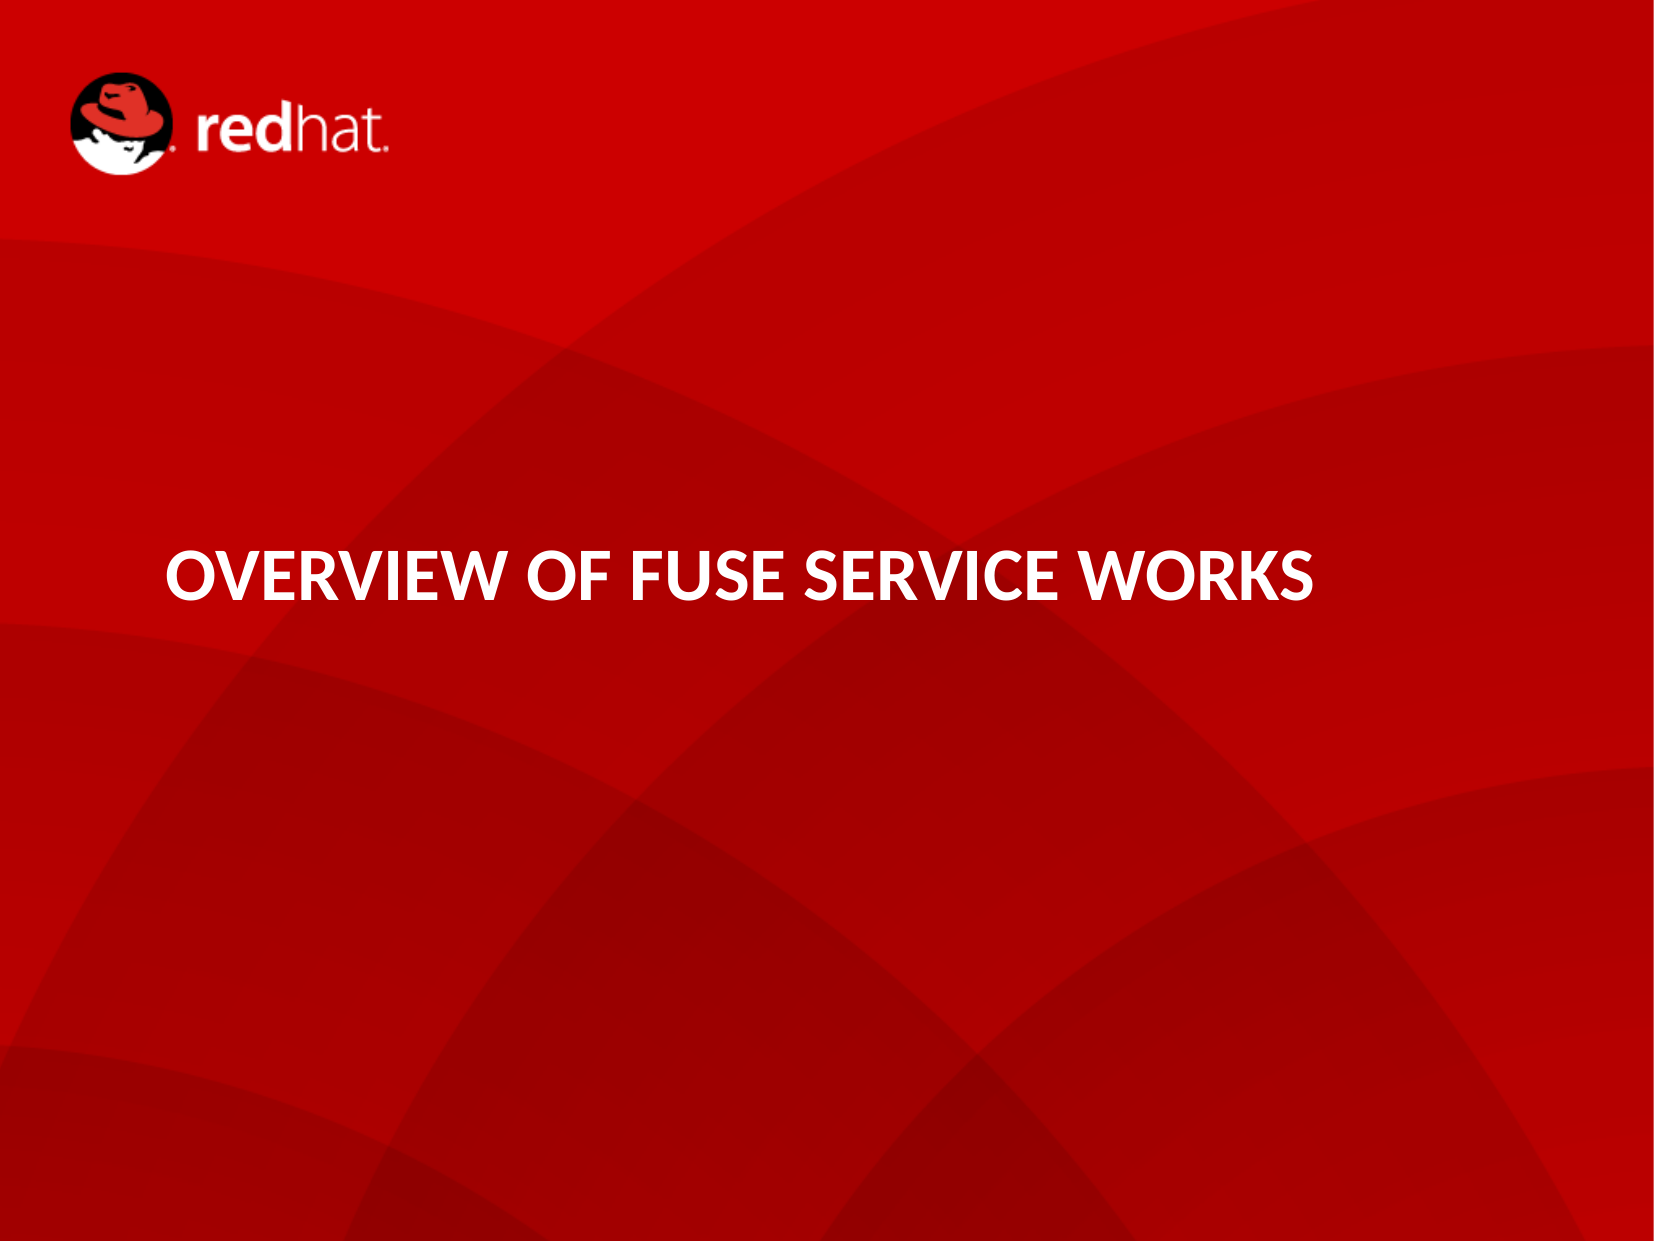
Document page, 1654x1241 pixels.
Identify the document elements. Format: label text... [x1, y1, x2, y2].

picture [0, 0, 1654, 1241]
title Overview of Fuse service works [165, 525, 1654, 733]
